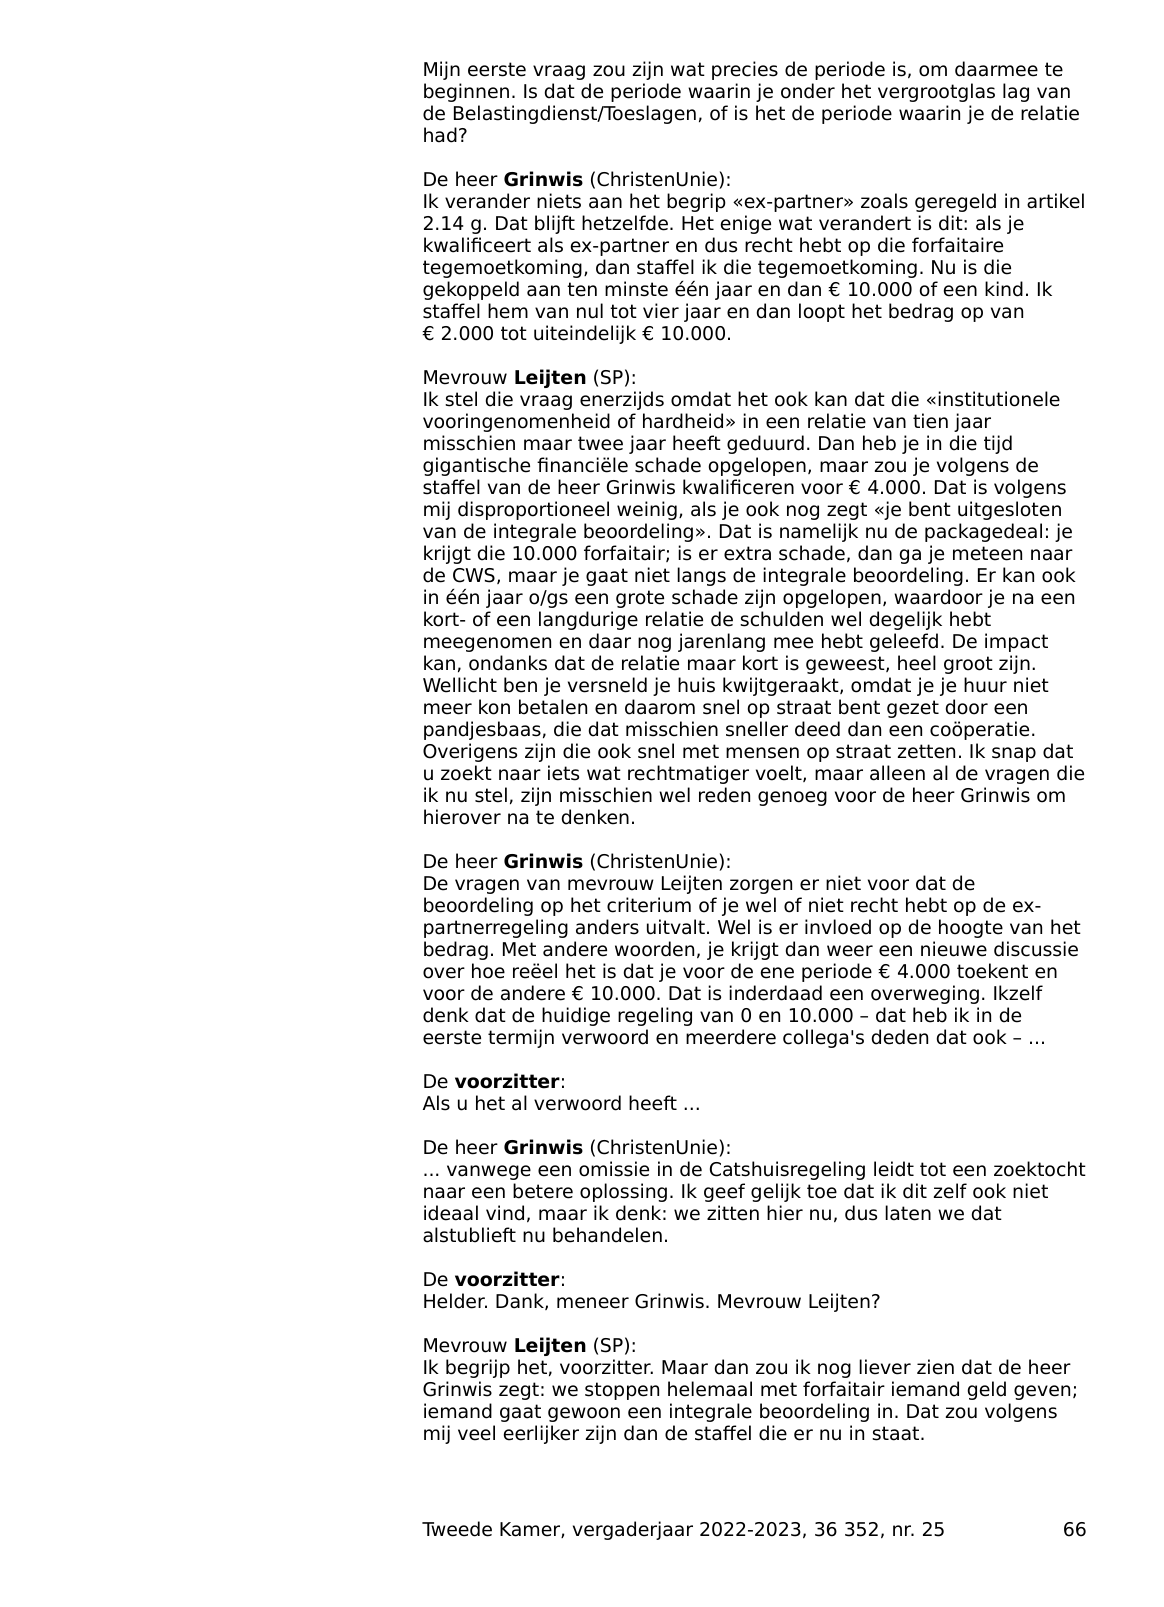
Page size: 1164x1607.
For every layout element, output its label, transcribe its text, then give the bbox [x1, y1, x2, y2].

text Mijn eerste vraag zou zijn wat precies de periode is, om daarmee te beginnen. Is dat de periode waarin je onder het vergrootglas lag van de Belastingdienst/Toeslagen, of is het de periode waarin je de relatie had? [422, 59, 1087, 147]
text De vragen van mevrouw Leijten zorgen er niet voor dat de beoordeling op het criterium of je wel of niet recht hebt op de ex-partnerregeling anders uitvalt. Wel is er invloed op de hoogte van het bedrag. Met andere woorden, je krijgt dan weer een nieuwe discussie over hoe reëel het is dat je voor de ene periode € 4.000 toekent en voor de andere € 10.000. Dat is inderdaad een overweging. Ikzelf denk dat de huidige regeling van 0 en 10.000 – dat heb ik in de eerste termijn verwoord en meerdere collega's deden dat ook – ... [422, 873, 1087, 1049]
text Helder. Dank, meneer Grinwis. Mevrouw Leijten? [422, 1291, 1087, 1313]
text Als u het al verwoord heeft ... [422, 1093, 1087, 1115]
text De heer Grinwis (ChristenUnie): [422, 851, 1087, 873]
text Ik stel die vraag enerzijds omdat het ook kan dat die «institutionele vooringenomenheid of hardheid» in een relatie van tien jaar misschien maar twee jaar heeft geduurd. Dan heb je in die tijd gigantische financiële schade opgelopen, maar zou je volgens de staffel van de heer Grinwis kwalificeren voor € 4.000. Dat is volgens mij disproportioneel weinig, als je ook nog zegt «je bent uitgesloten van de integrale beoordeling». Dat is namelijk nu de packagedeal: je krijgt die 10.000 forfaitair; is er extra schade, dan ga je meteen naar de CWS, maar je gaat niet langs de integrale beoordeling. Er kan ook in één jaar o/gs een grote schade zijn opgelopen, waardoor je na een kort- of een langdurige relatie de schulden wel degelijk hebt meegenomen en daar nog jarenlang mee hebt geleefd. De impact kan, ondanks dat de relatie maar kort is geweest, heel groot zijn. Wellicht ben je versneld je huis kwijtgeraakt, omdat je je huur niet meer kon betalen en daarom snel op straat bent gezet door een pandjesbaas, die dat misschien sneller deed dan een coöperatie. Overigens zijn die ook snel met mensen op straat zetten. Ik snap dat u zoekt naar iets wat rechtmatiger voelt, maar alleen al de vragen die ik nu stel, zijn misschien wel reden genoeg voor de heer Grinwis om hierover na te denken. [422, 389, 1087, 829]
text Ik verander niets aan het begrip «ex-partner» zoals geregeld in artikel 2.14 g. Dat blijft hetzelfde. Het enige wat verandert is dit: als je kwalificeert als ex-partner en dus recht hebt op die forfaitaire tegemoetkoming, dan staffel ik die tegemoetkoming. Nu is die gekoppeld aan ten minste één jaar en dan € 10.000 of een kind. Ik staffel hem van nul tot vier jaar en dan loopt het bedrag op van € 2.000 tot uiteindelijk € 10.000. [422, 191, 1087, 345]
text De heer Grinwis (ChristenUnie): [422, 169, 1087, 191]
text De voorzitter: [422, 1071, 1087, 1093]
text De voorzitter: [422, 1269, 1087, 1291]
text Mevrouw Leijten (SP): [422, 367, 1087, 389]
text De heer Grinwis (ChristenUnie): [422, 1137, 1087, 1159]
text Ik begrijp het, voorzitter. Maar dan zou ik nog liever zien dat de heer Grinwis zegt: we stoppen helemaal met forfaitair iemand geld geven; iemand gaat gewoon een integrale beoordeling in. Dat zou volgens mij veel eerlijker zijn dan de staffel die er nu in staat. [422, 1357, 1087, 1445]
text ... vanwege een omissie in de Catshuisregeling leidt tot een zoektocht naar een betere oplossing. Ik geef gelijk toe dat ik dit zelf ook niet ideaal vind, maar ik denk: we zitten hier nu, dus laten we dat alstublieft nu behandelen. [422, 1159, 1087, 1247]
text Mevrouw Leijten (SP): [422, 1335, 1087, 1357]
